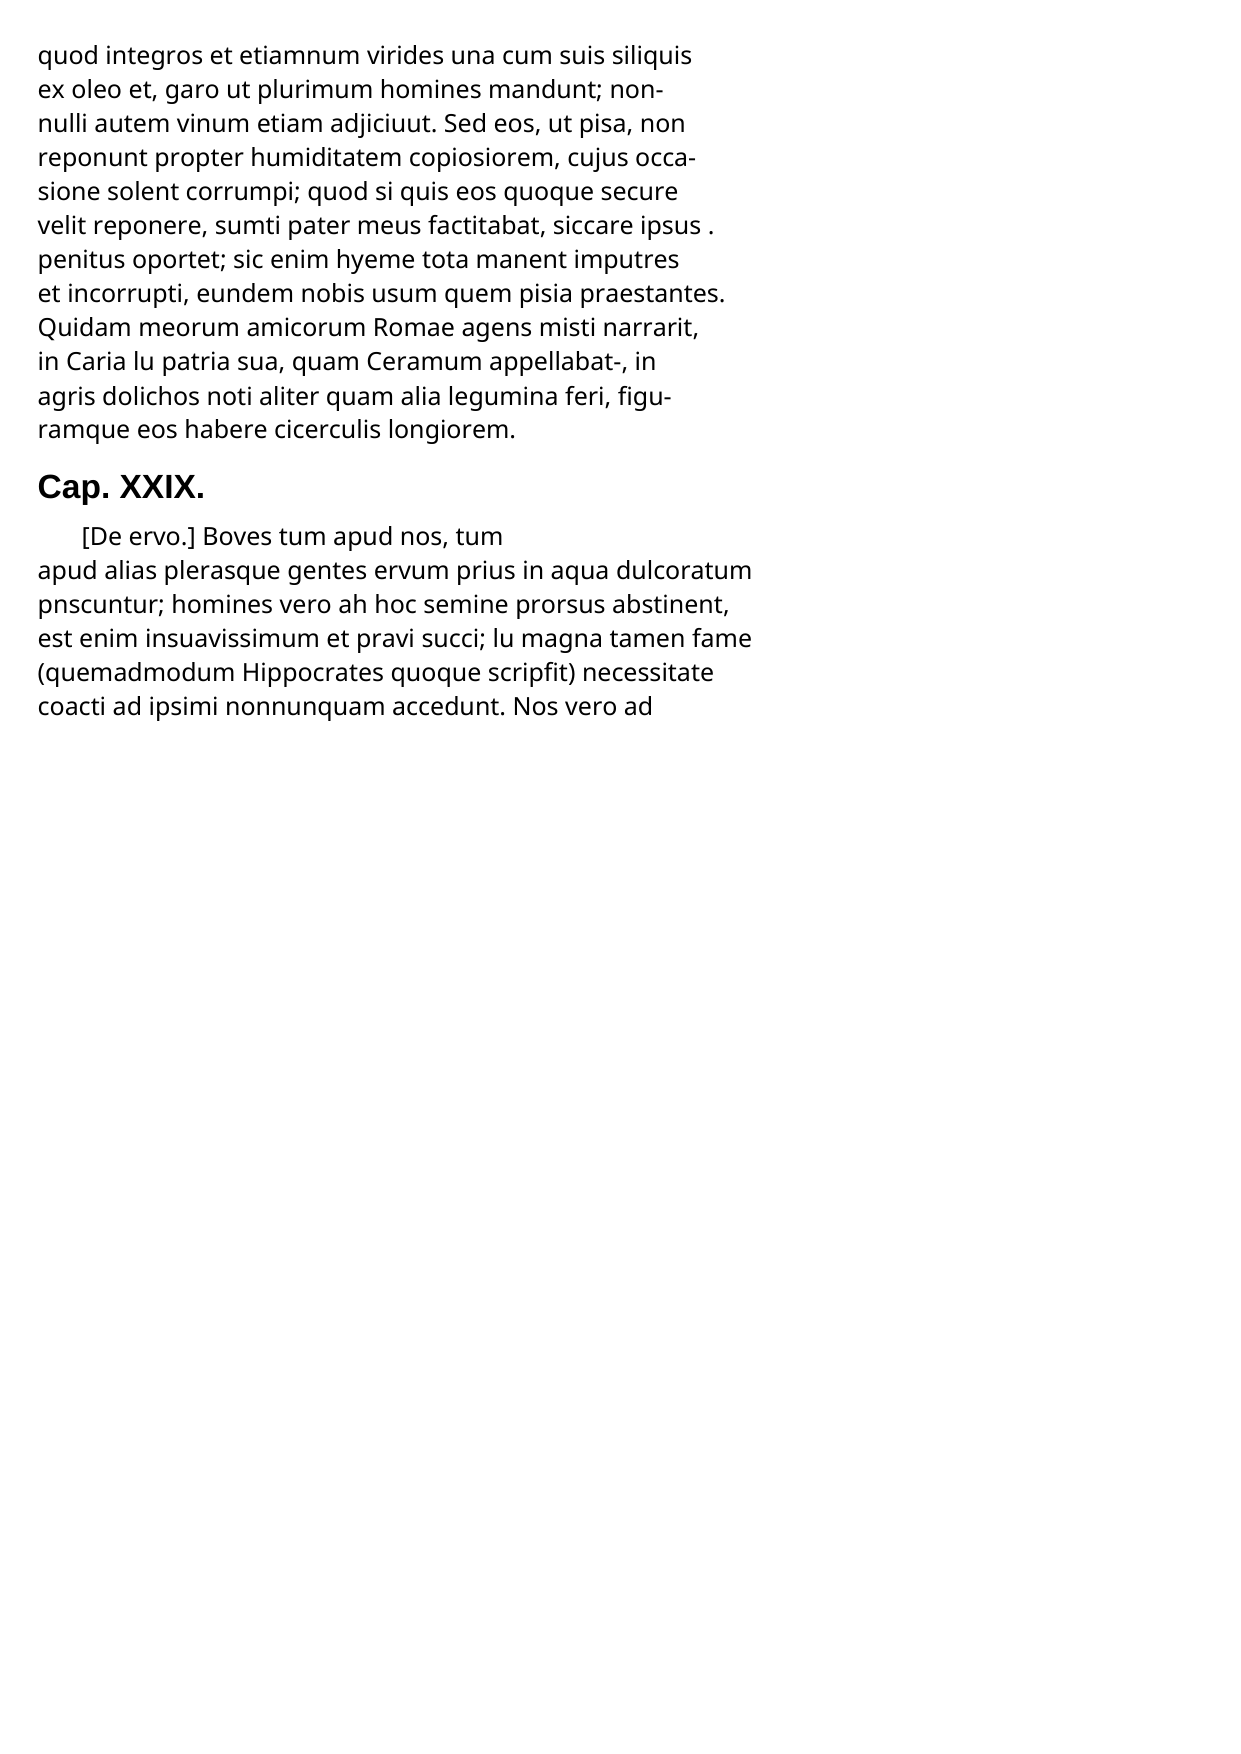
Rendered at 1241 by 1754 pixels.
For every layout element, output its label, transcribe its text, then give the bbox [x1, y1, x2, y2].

subtitle Cap. XXIX. [37, 467, 1203, 506]
text quod integros et etiamnum virides una cum suis siliquis ex oleo et, garo ut plurimum homines mandunt; non- nulli autem vinum etiam adjiciuut. Sed eos, ut pisa, non reponunt propter humiditatem copiosiorem, cujus occa- sione solent corrumpi; quod si quis eos quoque secure velit reponere, sumti pater meus factitabat, siccare ipsus . penitus oportet; sic enim hyeme tota manent imputres et incorrupti, eundem nobis usum quem pisia praestantes. Quidam meorum amicorum Romae agens misti narrarit, in Caria lu patria sua, quam Ceramum appellabat-, in agris dolichos noti aliter quam alia legumina feri, figu- ramque eos habere cicerculis longiorem. [37, 37, 1203, 446]
text [De ervo.] Boves tum apud nos, tum apud alias plerasque gentes ervum prius in aqua dulcoratum pnscuntur; homines vero ah hoc semine prorsus abstinent, est enim insuavissimum et pravi succi; lu magna tamen fame (quemadmodum Hippocrates quoque scripfit) necessitate coacti ad ipsimi nonnunquam accedunt. Nos vero ad [37, 518, 1203, 723]
